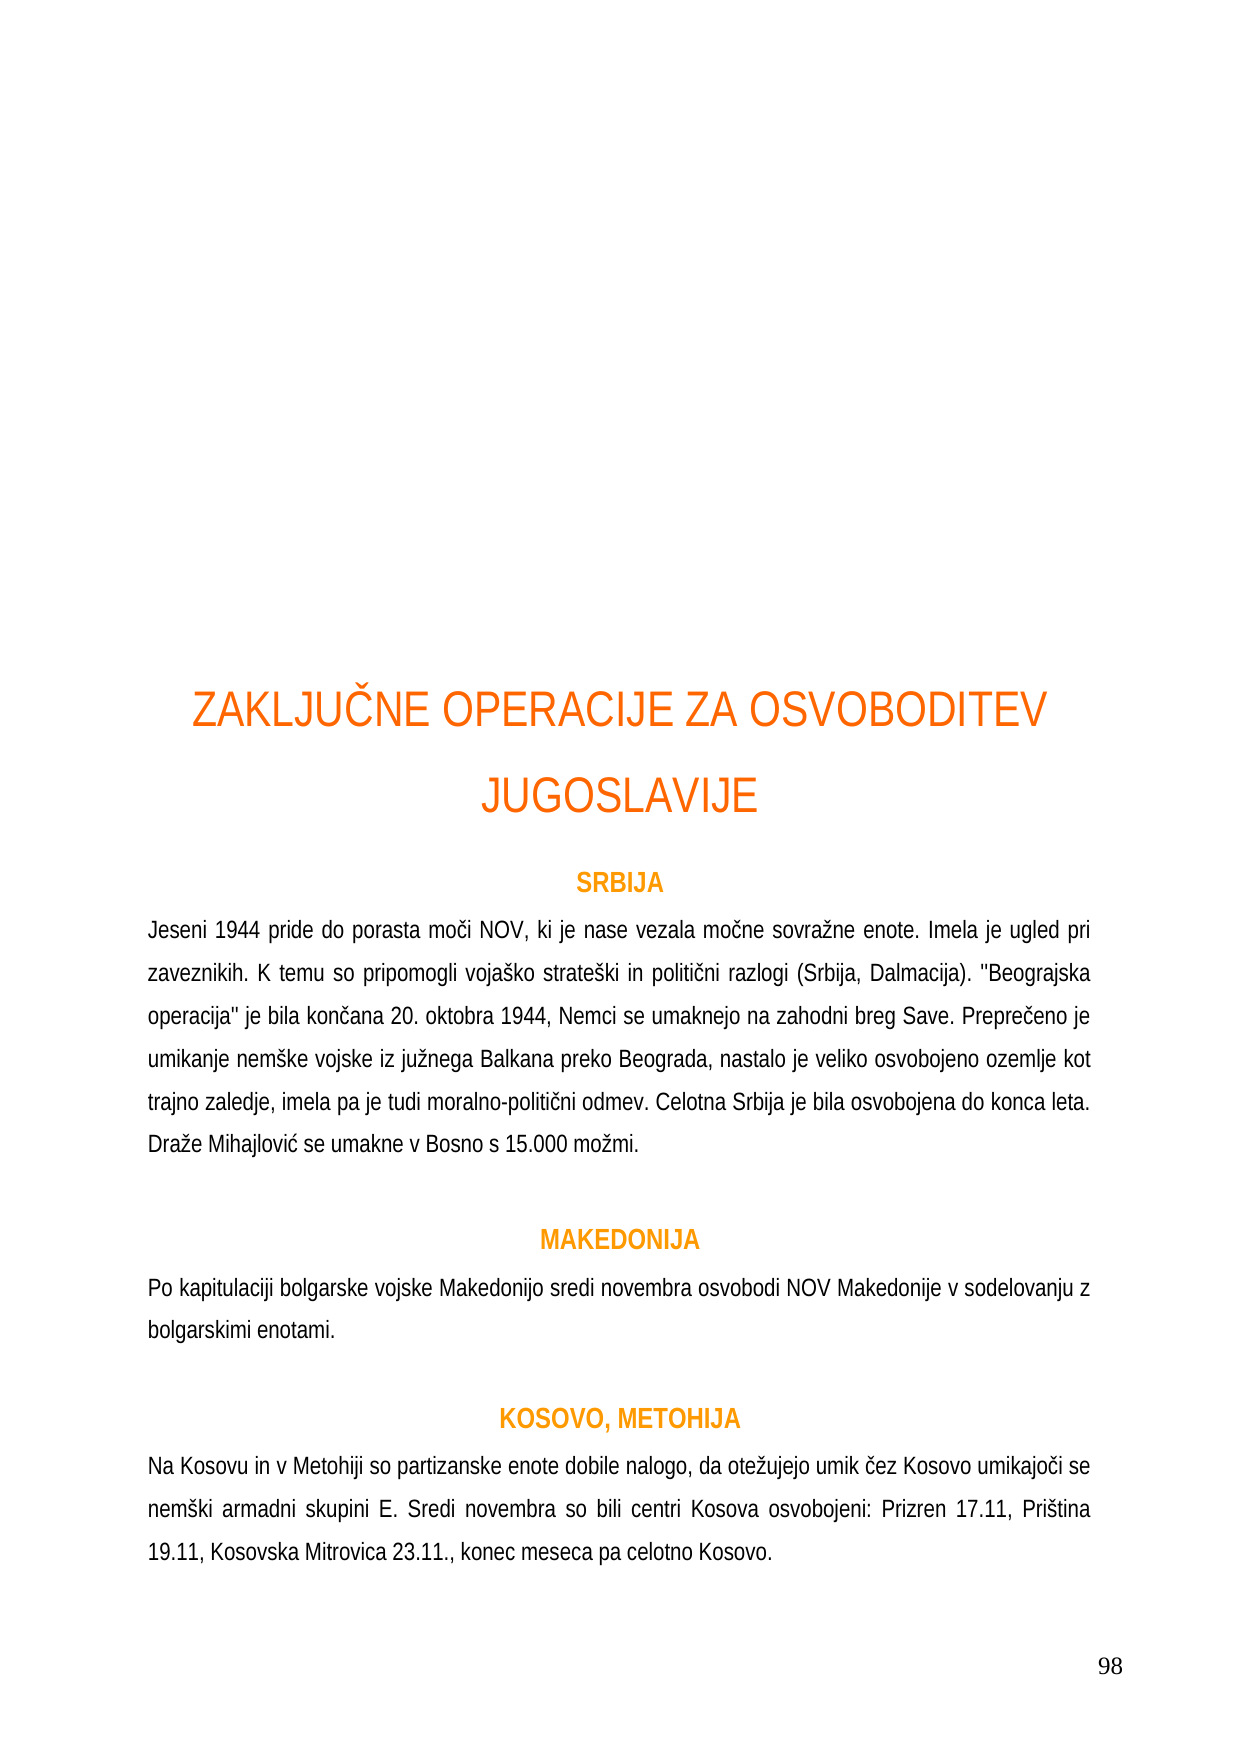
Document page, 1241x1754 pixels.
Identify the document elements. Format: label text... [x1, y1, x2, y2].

text SRBIJA [148, 865, 1093, 898]
text ZAKLJUČNE OPERACIJE ZA OSVOBODITEV JUGOSLAVIJE [148, 680, 1093, 823]
text MAKEDONIJA [148, 1222, 1093, 1256]
text KOSOVO, METOHIJA [148, 1401, 1093, 1435]
text Po kapitulaciji bolgarske vojske Makedonijo sredi novembra osvobodi NOV Makedonije v sodelovanju z bolgarskimi enotami. [148, 1272, 1093, 1344]
text Na Kosovu in v Metohiji so partizanske enote dobile nalogo, da otežujejo umik čez Kosovo umikajoči se nemški armadni skupini E. Sredi novembra so bili centri Kosova osvobojeni: Prizren 17.11, Priština 19.11, Kosovska Mitrovica 23.11., konec meseca pa celotno Kosovo. [148, 1451, 1093, 1566]
text Jeseni 1944 pride do porasta moči NOV, ki je nase vezala močne sovražne enote. Imela je ugled pri zaveznikih. K temu so pripomogli vojaško strateški in politični razlogi (Srbija, Dalmacija). ''Beograjska operacija'' je bila končana 20. oktobra 1944, Nemci se umaknejo na zahodni breg Save. Preprečeno je umikanje nemške vojske iz južnega Balkana preko Beograda, nastalo je veliko osvobojeno ozemlje kot trajno zaledje, imela pa je tudi moralno-politični odmev. Celotna Srbija je bila osvobojena do konca leta. Draže Mihajlović se umakne v Bosno s 15.000 možmi. [148, 915, 1093, 1158]
